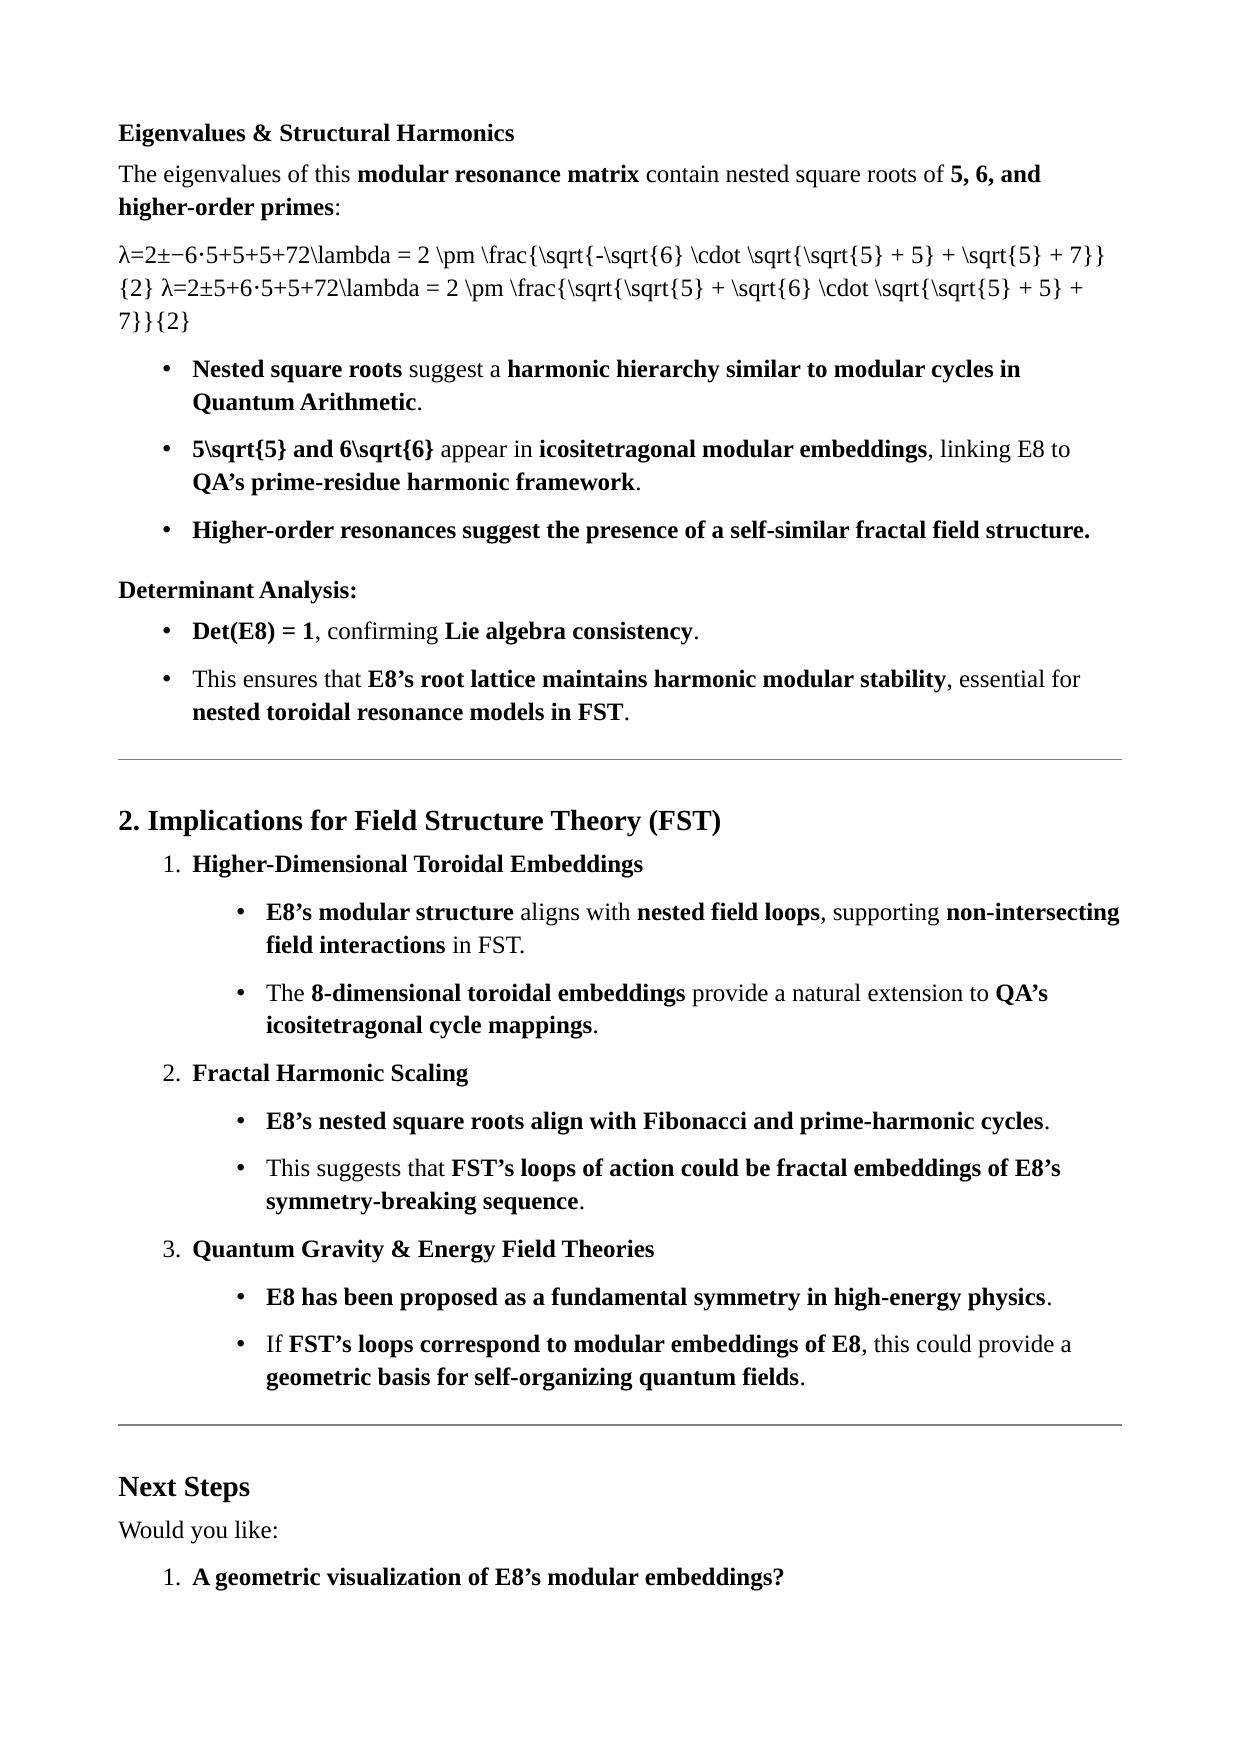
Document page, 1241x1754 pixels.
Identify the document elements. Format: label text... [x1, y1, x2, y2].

list If FST’s loops correspond to modular embeddings of E8, this could provide a geometric basis for self-organizing quantum fields. [236, 1329, 1122, 1391]
text Would you like: [118, 1515, 1122, 1543]
list A geometric visualization of E8’s modular embeddings? [162, 1562, 1122, 1591]
list E8’s modular structure aligns with nested field loops, supporting non-intersecting field interactions in FST. [236, 897, 1122, 959]
subtitle Next Steps [118, 1469, 1122, 1502]
text The eigenvalues of this modular resonance matrix contain nested square roots of 5, 6, and higher-order primes: [118, 159, 1122, 221]
list E8 has been proposed as a fundamental symmetry in high-energy physics. [236, 1282, 1122, 1310]
list Fractal Harmonic Scaling [162, 1058, 1122, 1087]
list This suggests that FST’s loops of action could be fractal embeddings of E8’s symmetry-breaking sequence. [236, 1153, 1122, 1215]
subtitle Eigenvalues & Structural Harmonics [118, 118, 1122, 147]
list Quantum Gravity & Energy Field Theories [162, 1234, 1122, 1263]
list The 8-dimensional toroidal embeddings provide a natural extension to QA’s icositetragonal cycle mappings. [236, 978, 1122, 1039]
list Higher-Dimensional Toroidal Embeddings [162, 849, 1122, 878]
text λ=2±−6⋅5+5+5+72\lambda = 2 \pm \frac{\sqrt{-\sqrt{6} \cdot \sqrt{\sqrt{5} + 5} + \sqrt{5} + 7}}{2} λ=2±5+6⋅5+5+72\lambda = 2 \pm \frac{\sqrt{\sqrt{5} + \sqrt{6} \cdot \sqrt{\sqrt{5} + 5} + 7}}{2} [118, 240, 1122, 335]
list Higher-order resonances suggest the presence of a self-similar fractal field structure. [162, 515, 1122, 544]
subtitle Determinant Analysis: [118, 575, 1122, 604]
subtitle 2. Implications for Field Structure Theory (FST) [118, 803, 1122, 837]
list Nested square roots suggest a harmonic hierarchy similar to modular cycles in Quantum Arithmetic. [162, 354, 1122, 415]
list 5\sqrt{5} and 6\sqrt{6} appear in icositetragonal modular embeddings, linking E8 to QA’s prime-residue harmonic framework. [162, 434, 1122, 496]
list Det(E8) = 1, confirming Lie algebra consistency. [162, 616, 1122, 645]
list E8’s nested square roots align with Fibonacci and prime-harmonic cycles. [236, 1106, 1122, 1134]
list This ensures that E8’s root lattice maintains harmonic modular stability, essential for nested toroidal resonance models in FST. [162, 664, 1122, 726]
